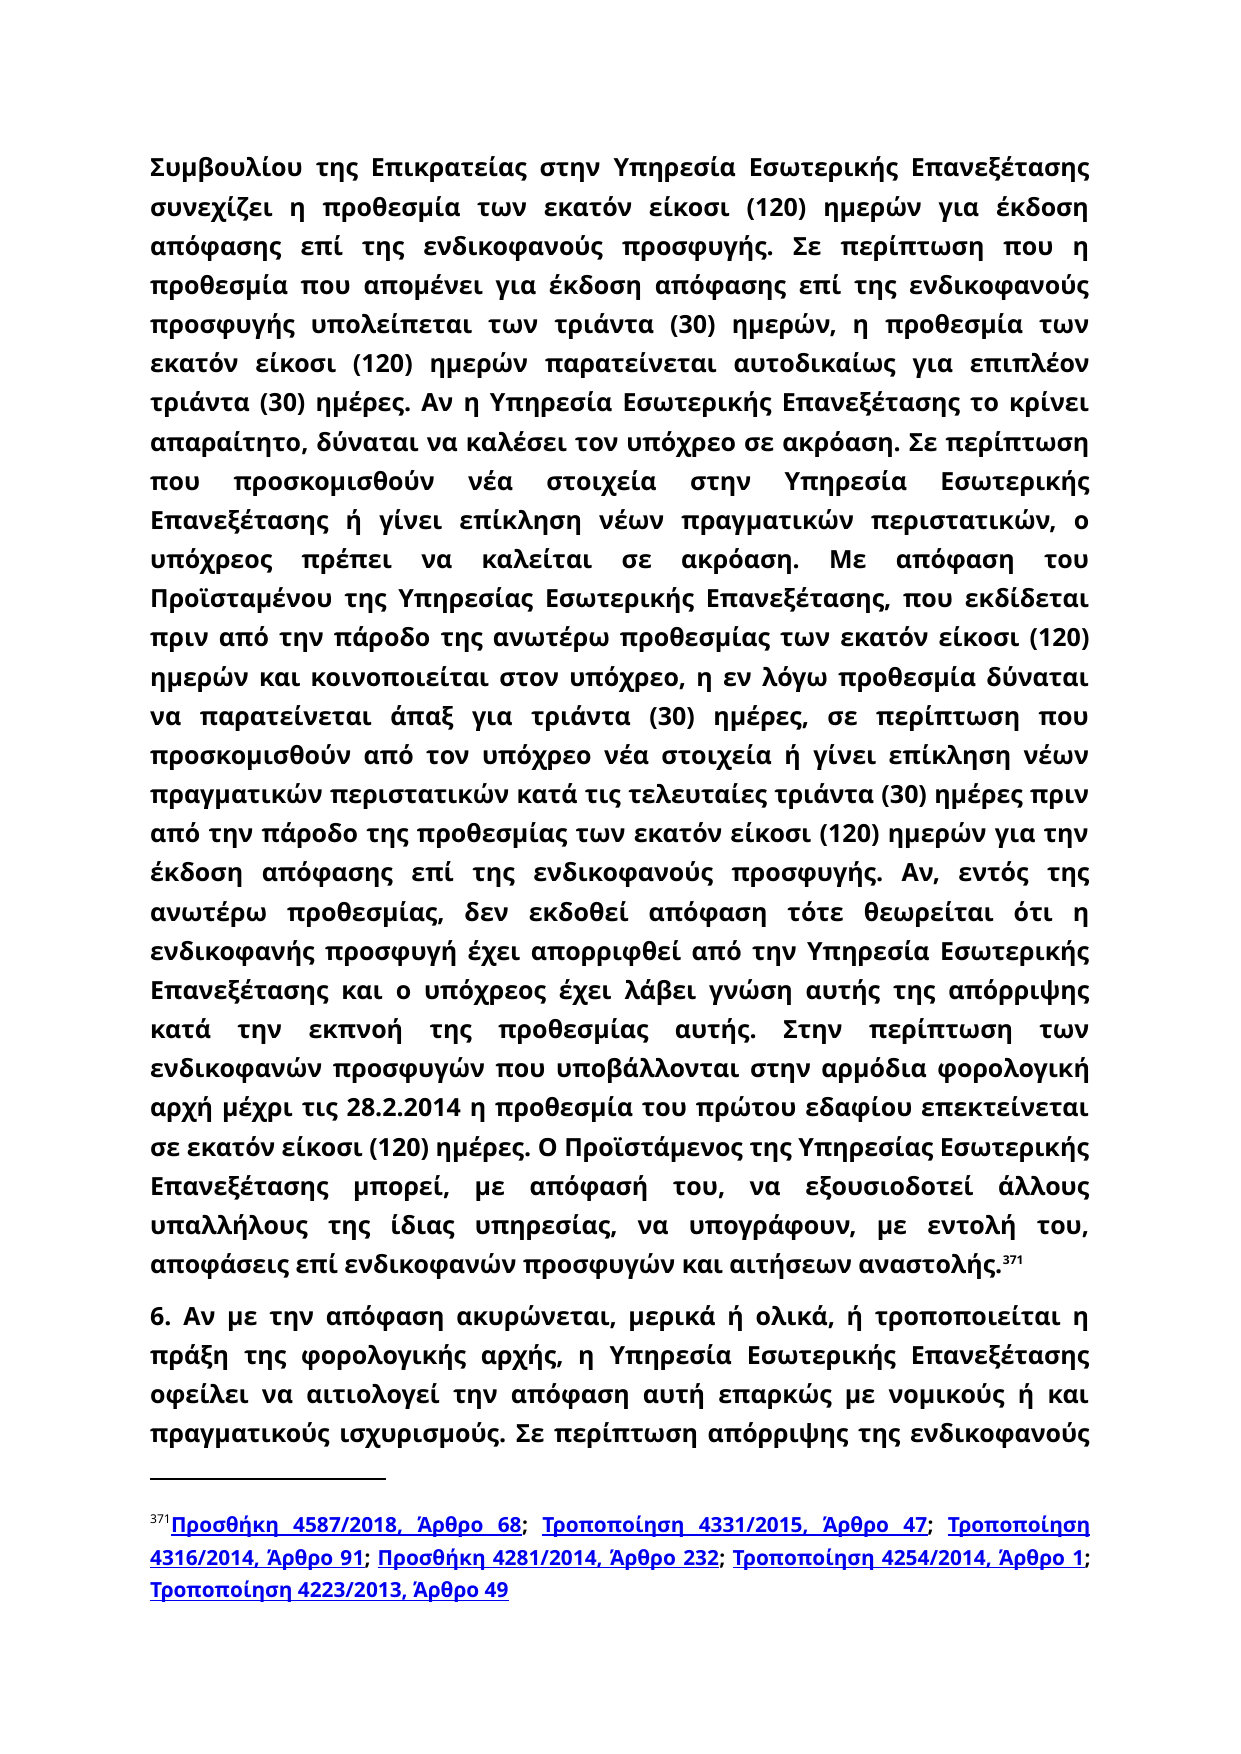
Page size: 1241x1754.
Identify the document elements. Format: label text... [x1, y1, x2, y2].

text Προσθήκη 4587/2018, Άρθρο 68; Τροποποίηση 4331/2015, Άρθρο 47; Τροποποίηση 4316/2014, Άρθρο 91; Προσθήκη 4281/2014, Άρθρο 232; Τροποποίηση 4254/2014, Άρθρο 1; Τροποποίηση 4223/2013, Άρθρο 49 [150, 1510, 1090, 1604]
text 6. Αν με την απόφαση ακυρώνεται, μερικά ή ολικά, ή τροποποιείται η πράξη της φορολογικής αρχής, η Υπηρεσία Εσωτερικής Επανεξέτασης οφείλει να αιτιολογεί την απόφαση αυτή επαρκώς με νομικούς ή και πραγματικούς ισχυρισμούς. Σε περίπτωση απόρριψης της ενδικοφανούς [150, 1298, 1090, 1450]
text Συμβουλίου της Επικρατείας στην Υπηρεσία Εσωτερικής Επανεξέτασης συνεχίζει η προθεσμία των εκατόν είκοσι (120) ημερών για έκδοση απόφασης επί της ενδικοφανούς προσφυγής. Σε περίπτωση που η προθεσμία που απομένει για έκδοση απόφασης επί της ενδικοφανούς προσφυγής υπολείπεται των τριάντα (30) ημερών, η προθεσμία των εκατόν είκοσι (120) ημερών παρατείνεται αυτοδικαίως για επιπλέον τριάντα (30) ημέρες. Αν η Υπηρεσία Εσωτερικής Επανεξέτασης το κρίνει απαραίτητο, δύναται να καλέσει τον υπόχρεο σε ακρόαση. Σε περίπτωση που προσκομισθούν νέα στοιχεία στην Υπηρεσία Εσωτερικής Επανεξέτασης ή γίνει επίκληση νέων πραγματικών περιστατικών, ο υπόχρεος πρέπει να καλείται σε ακρόαση. Με απόφαση του Προϊσταμένου της Υπηρεσίας Εσωτερικής Επανεξέτασης, που εκδίδεται πριν από την πάροδο της ανωτέρω προθεσμίας των εκατόν είκοσι (120) ημερών και κοινοποιείται στον υπόχρεο, η εν λόγω προθεσμία δύναται να παρατείνεται άπαξ για τριάντα (30) ημέρες, σε περίπτωση που προσκομισθούν από τον υπόχρεο νέα στοιχεία ή γίνει επίκληση νέων πραγματικών περιστατικών κατά τις τελευταίες τριάντα (30) ημέρες πριν από την πάροδο της προθεσμίας των εκατόν είκοσι (120) ημερών για την έκδοση απόφασης επί της ενδικοφανούς προσφυγής. Αν, εντός της ανωτέρω προθεσμίας, δεν εκδοθεί απόφαση τότε θεωρείται ότι η ενδικοφανής προσφυγή έχει απορριφθεί από την Υπηρεσία Εσωτερικής Επανεξέτασης και ο υπόχρεος έχει λάβει γνώση αυτής της απόρριψης κατά την εκπνοή της προθεσμίας αυτής. Στην περίπτωση των ενδικοφανών προσφυγών που υποβάλλονται στην αρμόδια φορολογική αρχή μέχρι τις 28.2.2014 η προθεσμία του πρώτου εδαφίου επεκτείνεται σε εκατόν είκοσι (120) ημέρες. Ο Προϊστάμενος της Υπηρεσίας Εσωτερικής Επανεξέτασης μπορεί, με απόφασή του, να εξουσιοδοτεί άλλους υπαλλήλους της ίδιας υπηρεσίας, να υπογράφουν, με εντολή του, αποφάσεις επί ενδικοφανών προσφυγών και αιτήσεων αναστολής. [150, 150, 1090, 1281]
